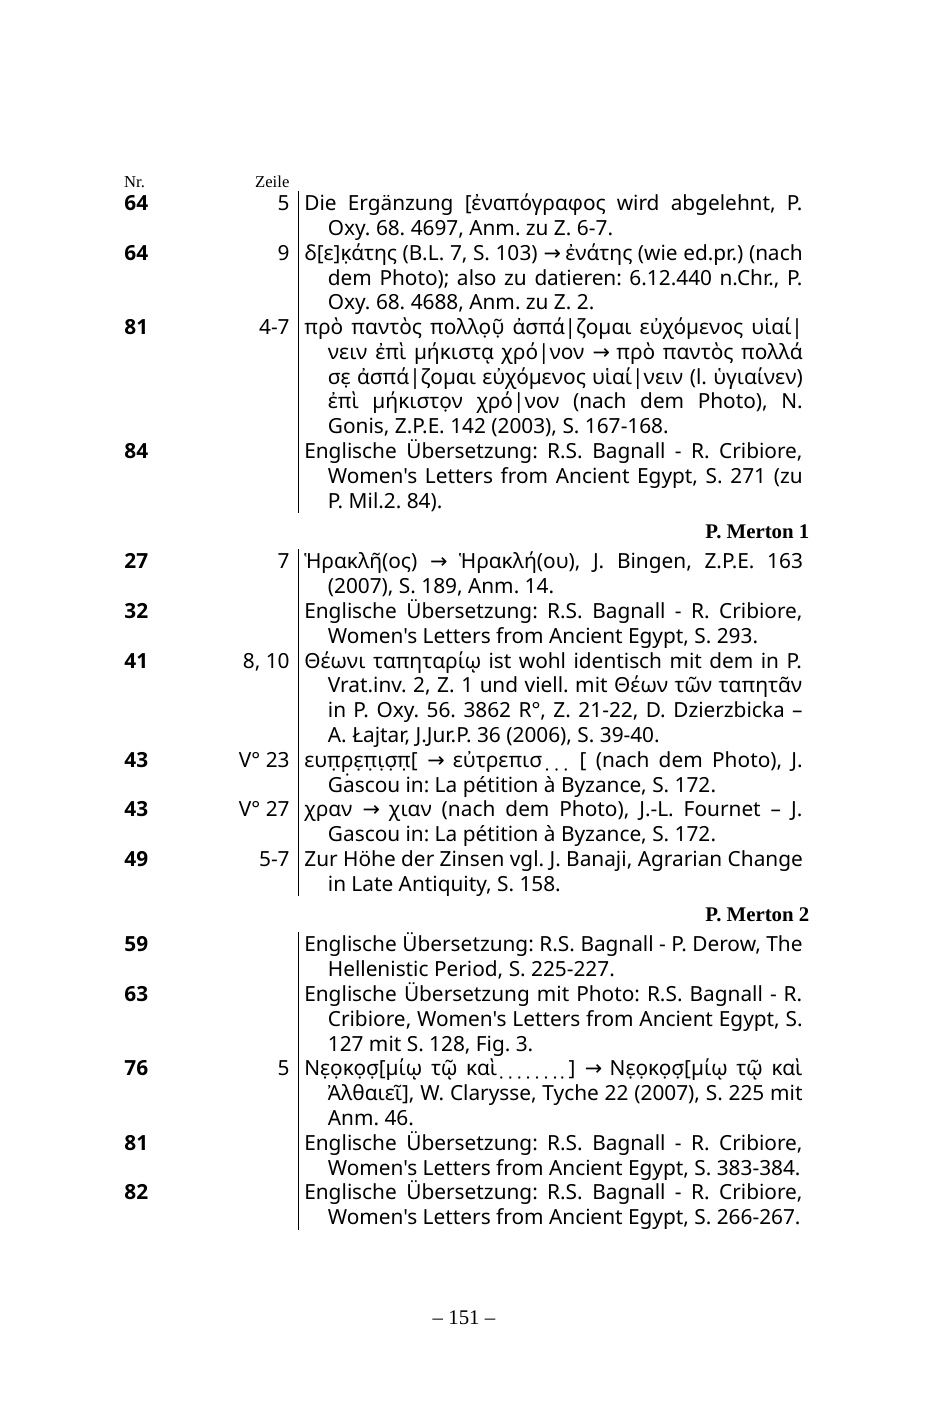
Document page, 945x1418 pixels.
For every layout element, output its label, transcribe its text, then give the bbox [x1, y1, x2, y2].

table_cell [207, 982, 298, 1056]
table_cell 5 [207, 191, 298, 240]
table_cell 5 [207, 1056, 298, 1130]
table_cell 64 [118, 240, 207, 315]
table_cell [207, 439, 298, 513]
table_cell 76 [118, 1056, 207, 1130]
table_cell 64 [118, 191, 207, 240]
table_cell 63 [118, 982, 207, 1056]
table_header 27 [118, 549, 207, 599]
table_cell δ[ε]κ̣άτης (B.L. 7, S. 103) → ἐνάτης (wie ed.pr.) (nach dem Photo); also zu datieren: 6.12.440 n.Chr., P. Oxy. 68. 4688, Anm. zu Z. 2. [299, 240, 809, 315]
table_cell χραν → χιαν (nach dem Photo), J.-L. Fournet – J. Gascou in: La pétition à Byzance, S. 172. [299, 797, 809, 847]
table_header 7 [207, 549, 298, 599]
table_cell Die Ergänzung [ἐναπόγραφος wird abgelehnt, P. Oxy. 68. 4697, Anm. zu Z. 6-7. [299, 191, 809, 240]
table_cell 4-7 [207, 315, 298, 439]
table_cell 41 [118, 648, 207, 747]
table_cell ευπ̣ρ̣ε̣π̣ι̣σ̣π̣[ → εὐτρεπισ ̣ ̣ ̣ [ (nach dem Photo), J. Gascou in: La pétition à Byzance, S. 172. [299, 748, 809, 797]
table_cell πρὸ παντὸς πολλο̣ῦ̣ ἀσπά|ζομαι εὐχόμενος υἱαί|νειν ἐπὶ μήκιστᾳ χρό|νον → πρὸ παντὸς πολλά σε̣ ἀσπά|ζομαι εὐχόμενος υἱαί|νειν (l. ὑγιαίνεν) ἐπὶ μήκιστο̣ν χρό|νον (nach dem Photo), N. Gonis, Z.P.E. 142 (2003), S. 167-168. [299, 315, 809, 439]
table_header Ἡρακλῆ(ος) → Ἡρακλή(ου), J. Bingen, Z.P.E. 163 (2007), S. 189, Anm. 14. [299, 549, 809, 599]
table_cell 43 [118, 797, 207, 847]
table_cell Englische Übersetzung: R.S. Bagnall - R. Cribiore, Women's Letters from Ancient Egypt, S. 383-384. [299, 1130, 809, 1180]
table_header [207, 932, 298, 982]
table_cell 84 [118, 439, 207, 513]
subtitle P. Merton 2 [118, 902, 809, 926]
table_cell 49 [118, 847, 207, 896]
table_cell 9 [207, 240, 298, 315]
table_cell Θέωνι ταπηταρίῳ ist wohl identisch mit dem in P. Vrat.inv. 2, Z. 1 und viell. mit Θέων τῶν ταπητᾶν in P. Oxy. 56. 3862 R°, Z. 21-22, D. Dzierzbicka – A. Łajtar, J.Jur.P. 36 (2006), S. 39-40. [299, 648, 809, 747]
table_cell 82 [118, 1180, 207, 1229]
table_cell Englische Übersetzung: R.S. Bagnall - R. Cribiore, Women's Letters from Ancient Egypt, S. 266-267. [299, 1180, 809, 1229]
table_cell Englische Übersetzung: R.S. Bagnall - R. Cribiore, Women's Letters from Ancient Egypt, S. 271 (zu P. Mil.2. 84). [299, 439, 809, 513]
table_cell 32 [118, 599, 207, 648]
subtitle P. Merton 1 [118, 519, 809, 543]
table_header Englische Übersetzung: R.S. Bagnall - P. Derow, The Hellenistic Period, S. 225-227. [299, 932, 809, 982]
table_cell [207, 599, 298, 648]
table_cell Zur Höhe der Zinsen vgl. J. Banaji, Agrarian Change in Late Antiquity, S. 158. [299, 847, 809, 896]
table_cell 81 [118, 1130, 207, 1180]
table_cell 8, 10 [207, 648, 298, 747]
table_cell [207, 1130, 298, 1180]
table_cell V° 23 [207, 748, 298, 797]
table_cell V° 27 [207, 797, 298, 847]
table_cell 5-7 [207, 847, 298, 896]
table_cell 81 [118, 315, 207, 439]
table_cell [207, 1180, 298, 1229]
table_cell Englische Übersetzung: R.S. Bagnall - R. Cribiore, Women's Letters from Ancient Egypt, S. 293. [299, 599, 809, 648]
table_cell Englische Übersetzung mit Photo: R.S. Bagnall - R. Cribiore, Women's Letters from Ancient Egypt, S. 127 mit S. 128, Fig. 3. [299, 982, 809, 1056]
table_header 59 [118, 932, 207, 982]
table_cell Νε̣ο̣κο̣σ̣[μίῳ τῷ καὶ ̣ ̣ ̣ ̣ ̣ ̣ ̣ ̣] → Νε̣ο̣κο̣σ̣[μίῳ τῷ καὶ Ἀλθαιεῖ], W. Clarysse, Tyche 22 (2007), S. 225 mit Anm. 46. [299, 1056, 809, 1130]
table_cell 43 [118, 748, 207, 797]
